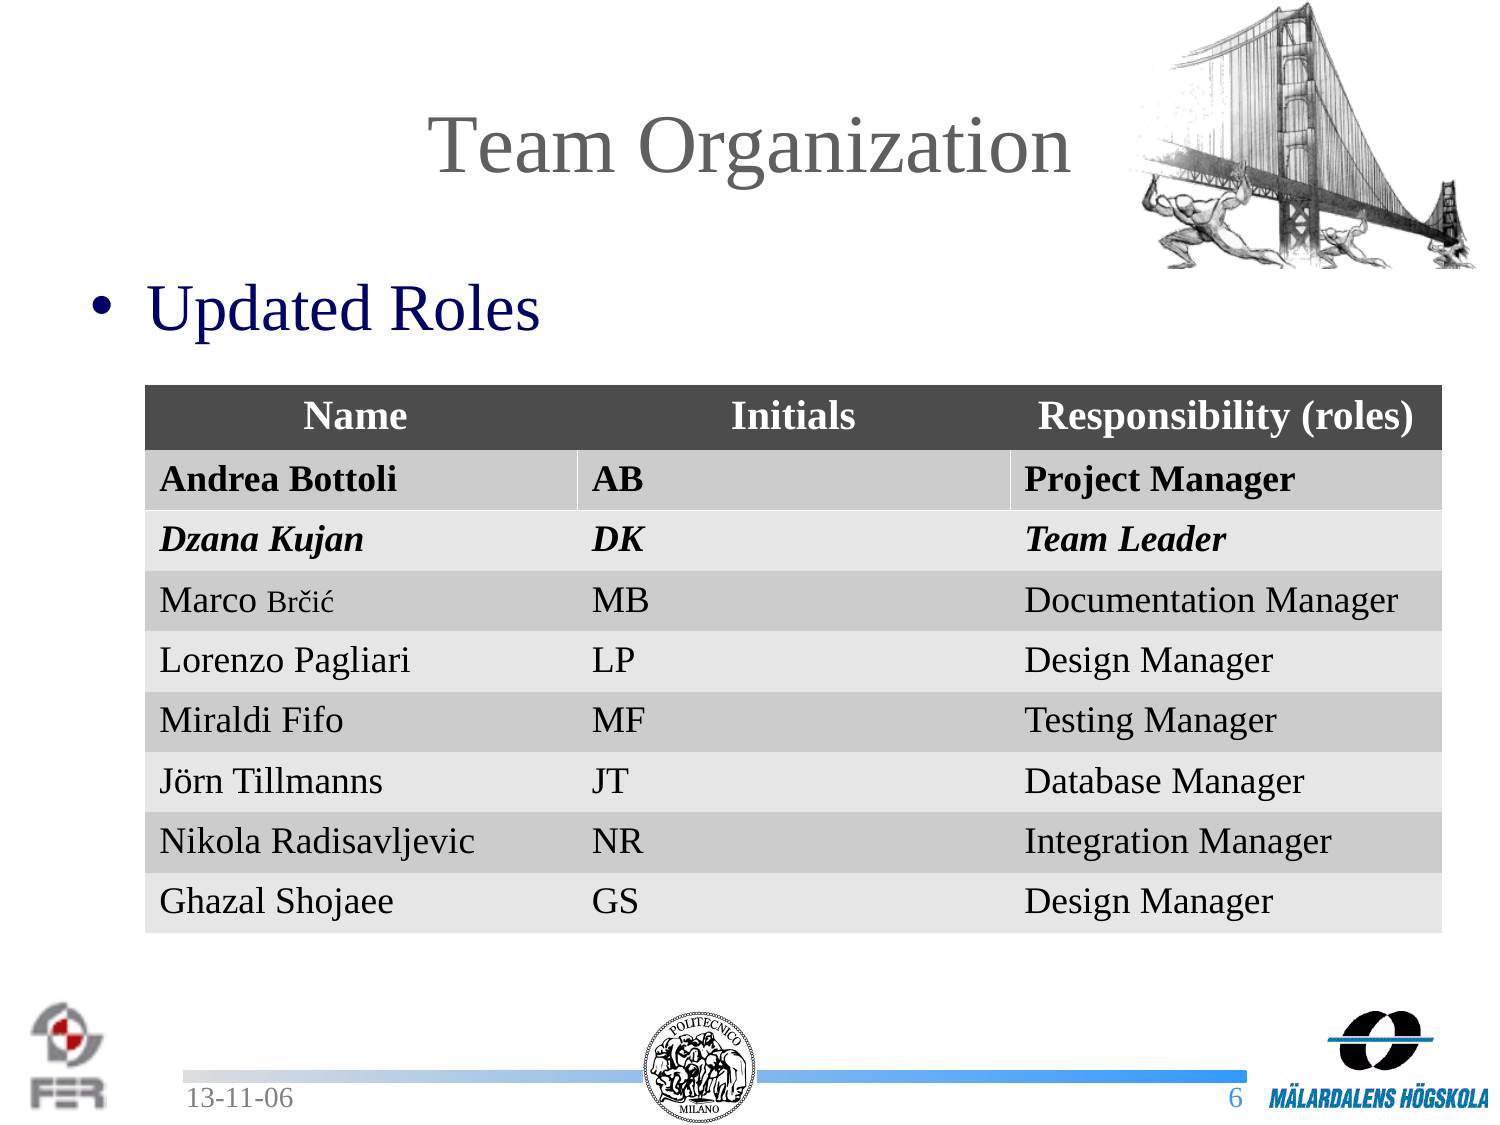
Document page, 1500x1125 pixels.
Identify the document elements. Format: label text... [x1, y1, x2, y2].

table_cell JT [577, 752, 1010, 812]
table_cell Integration Manager [1010, 812, 1442, 873]
table_cell Lorenzo Pagliari [145, 631, 577, 692]
table_cell Jörn Tillmanns [145, 752, 577, 812]
table_cell Project Manager [1011, 450, 1442, 510]
text_box [1186, 1070, 1258, 1114]
picture [1269, 1011, 1488, 1108]
table_cell Ghazal Shojaee [145, 873, 577, 933]
table_header Responsibility (roles) [1010, 385, 1442, 450]
table_cell MB [577, 571, 1010, 631]
table_cell MF [577, 692, 1010, 752]
picture [643, 1011, 757, 1123]
picture [1435, 1096, 1441, 1104]
picture [1122, 0, 1477, 269]
picture [29, 987, 107, 1125]
table_cell Database Manager [1010, 752, 1442, 812]
table_cell Dzana Kujan [145, 511, 577, 571]
table_cell Design Manager [1010, 873, 1442, 933]
table_cell DK [577, 511, 1010, 571]
table_cell LP [577, 631, 1010, 692]
picture [1454, 1091, 1459, 1108]
table_cell AB [578, 450, 1010, 510]
table_cell Marco Brčić [145, 571, 577, 631]
table_header Name [145, 385, 577, 450]
picture [1368, 1093, 1374, 1104]
table_cell NR [577, 812, 1010, 873]
list Updated Roles [75, 256, 1426, 1000]
title Team Organization [75, 45, 1122, 233]
table_header Initials [577, 385, 1010, 450]
table_cell Documentation Manager [1010, 571, 1442, 631]
table_cell Miraldi Fifo [145, 692, 577, 752]
table_cell Nikola Radisavljevic [145, 812, 577, 873]
table_cell Andrea Bottoli [145, 450, 577, 510]
table_cell Testing Manager [1010, 692, 1442, 752]
table_cell Design Manager [1010, 631, 1442, 692]
table_cell Team Leader [1010, 511, 1442, 571]
table_cell GS [577, 873, 1010, 933]
text_box 13-11-06 [171, 1070, 396, 1114]
